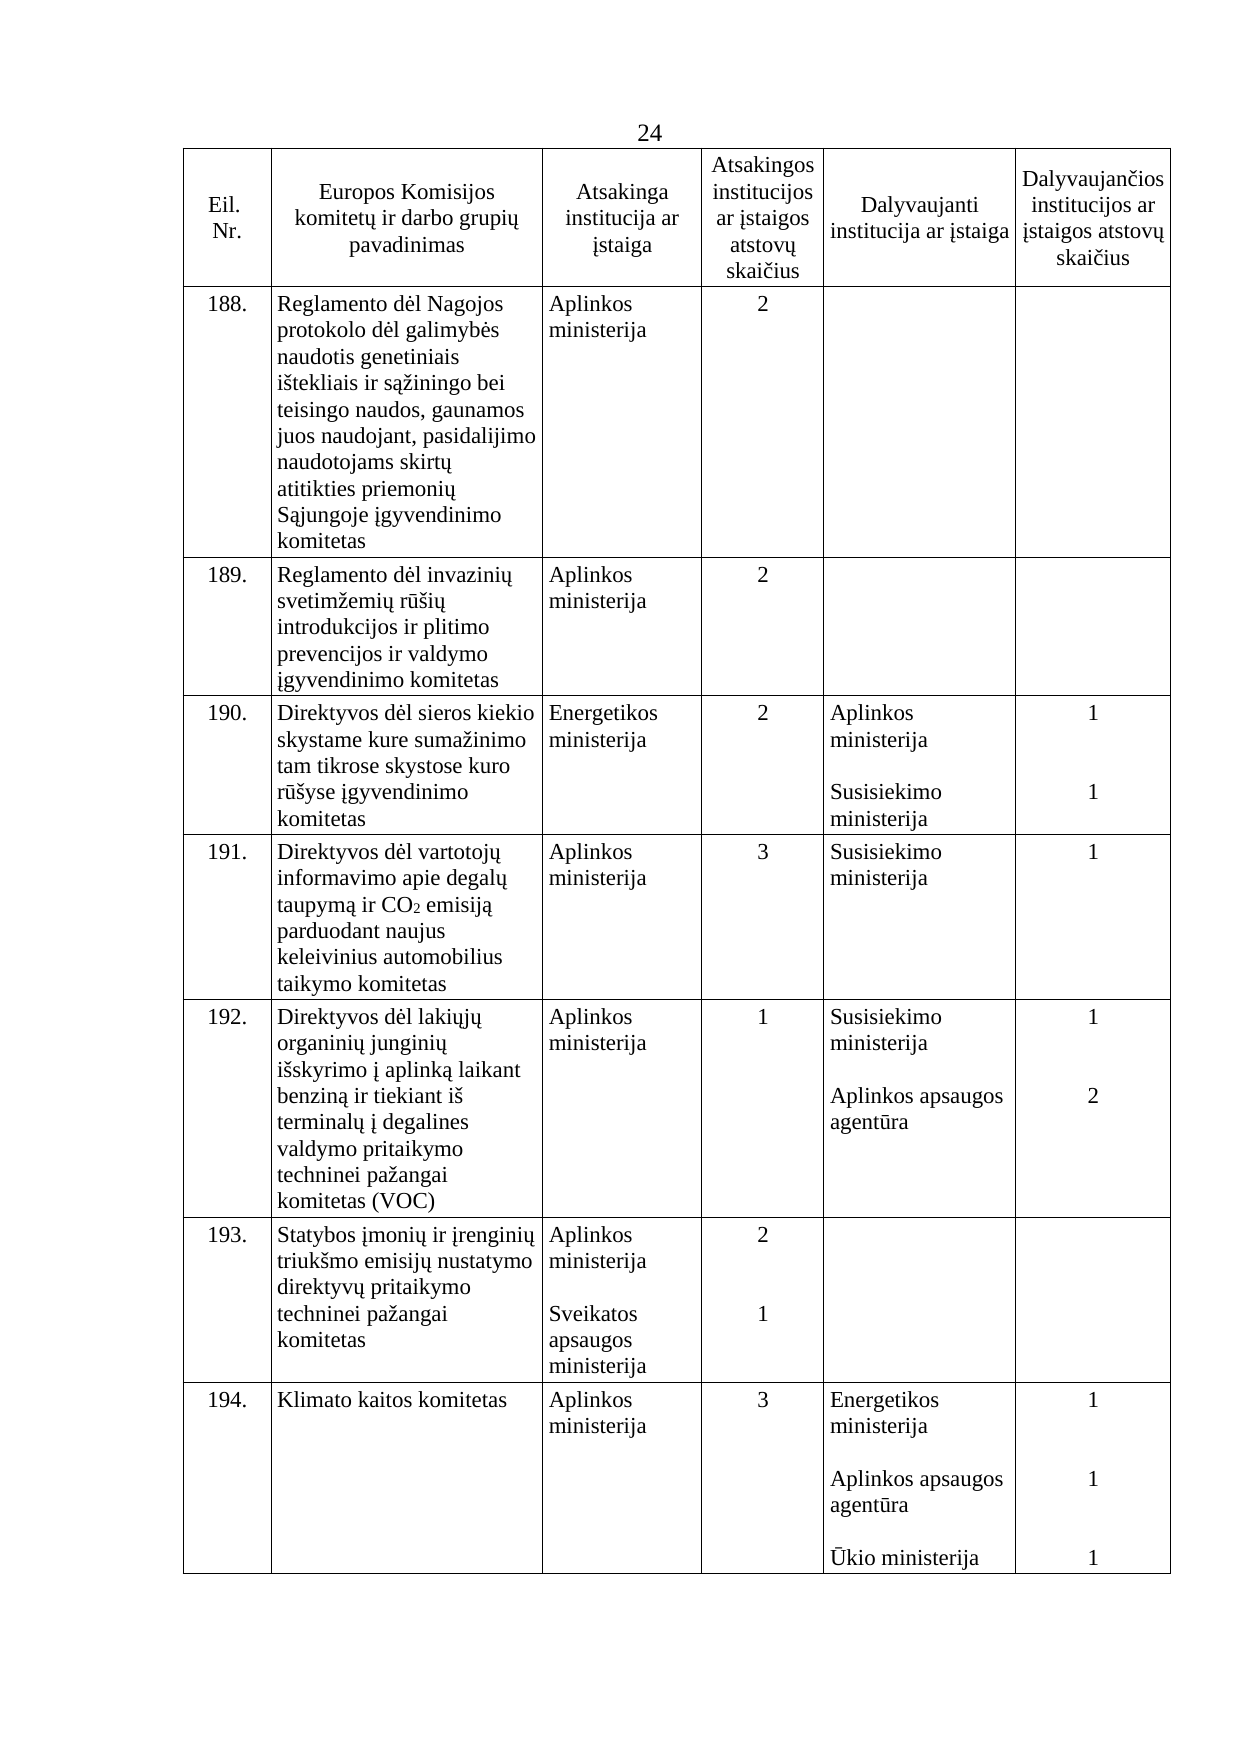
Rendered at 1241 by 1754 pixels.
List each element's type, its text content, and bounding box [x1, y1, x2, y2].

table_cell 2 1 [702, 1218, 823, 1382]
table_cell Aplinkos ministerija [543, 1383, 701, 1573]
table_cell Direktyvos dėl sieros kiekio skystame kure sumažinimo tam tikrose skystose kuro rūšyse įgyvendinimo komitetas [272, 696, 542, 834]
table_cell Aplinkos ministerija [543, 287, 701, 557]
table_cell Direktyvos dėl lakiųjų organinių junginių išskyrimo į aplinką laikant benziną ir tiekiant iš terminalų į degalines valdymo pritaikymo techninei pažangai komitetas (VOC) [272, 1000, 542, 1217]
table_cell 194. [184, 1383, 271, 1573]
table_cell 188. [184, 287, 271, 557]
table_header Eil. Nr. [184, 149, 271, 286]
table_cell Direktyvos dėl vartotojų informavimo apie degalų taupymą ir CO2 emisiją parduodant naujus keleivinius automobilius taikymo komitetas [272, 835, 542, 999]
table_cell 190. [184, 696, 271, 834]
table_cell Aplinkos ministerija [543, 558, 701, 695]
table_cell Aplinkos ministerija Sveikatos apsaugos ministerija [543, 1218, 701, 1382]
table_cell 192. [184, 1000, 271, 1217]
table_cell Aplinkos ministerija [543, 1000, 701, 1217]
table_cell Klimato kaitos komitetas [272, 1383, 542, 1573]
table_cell [824, 1218, 1015, 1382]
table_cell [1016, 558, 1170, 695]
table_cell 3 [702, 1383, 823, 1573]
table_cell 1 1 1 [1016, 1383, 1170, 1573]
table_cell 1 [1016, 835, 1170, 999]
table_cell Susisiekimo ministerija Aplinkos apsaugos agentūra [824, 1000, 1015, 1217]
table_cell Energetikos ministerija [543, 696, 701, 834]
table_header Dalyvaujančios institucijos ar įstaigos atstovų skaičius [1016, 149, 1170, 286]
table_cell [824, 558, 1015, 695]
table_cell [1016, 1218, 1170, 1382]
table_cell Reglamento dėl Nagojos protokolo dėl galimybės naudotis genetiniais ištekliais ir sąžiningo bei teisingo naudos, gaunamos juos naudojant, pasidalijimo naudotojams skirtų atitikties priemonių Sąjungoje įgyvendinimo komitetas [272, 287, 542, 557]
table_cell Energetikos ministerija Aplinkos apsaugos agentūra Ūkio ministerija [824, 1383, 1015, 1573]
table_cell 193. [184, 1218, 271, 1382]
table_cell 1 2 [1016, 1000, 1170, 1217]
table_cell 2 [702, 696, 823, 834]
table_header Atsakingos institucijos ar įstaigos atstovų skaičius [702, 149, 823, 286]
table_header Atsakinga institucija ar įstaiga [543, 149, 701, 286]
table_cell 2 [702, 287, 823, 557]
table_header Europos Komisijos komitetų ir darbo grupių pavadinimas [272, 149, 542, 286]
table_cell [1016, 287, 1170, 557]
table_cell 189. [184, 558, 271, 695]
table_cell [824, 287, 1015, 557]
table_cell 1 [702, 1000, 823, 1217]
table_cell 191. [184, 835, 271, 999]
table_cell Statybos įmonių ir įrenginių triukšmo emisijų nustatymo direktyvų pritaikymo techninei pažangai komitetas [272, 1218, 542, 1382]
table_cell 1 1 [1016, 696, 1170, 834]
table_cell 2 [702, 558, 823, 695]
table_cell Susisiekimo ministerija [824, 835, 1015, 999]
table_cell Aplinkos ministerija Susisiekimo ministerija [824, 696, 1015, 834]
table_cell 3 [702, 835, 823, 999]
table_header Dalyvaujanti institucija ar įstaiga [824, 149, 1015, 286]
table_cell Aplinkos ministerija [543, 835, 701, 999]
table_cell Reglamento dėl invazinių svetimžemių rūšių introdukcijos ir plitimo prevencijos ir valdymo įgyvendinimo komitetas [272, 558, 542, 695]
